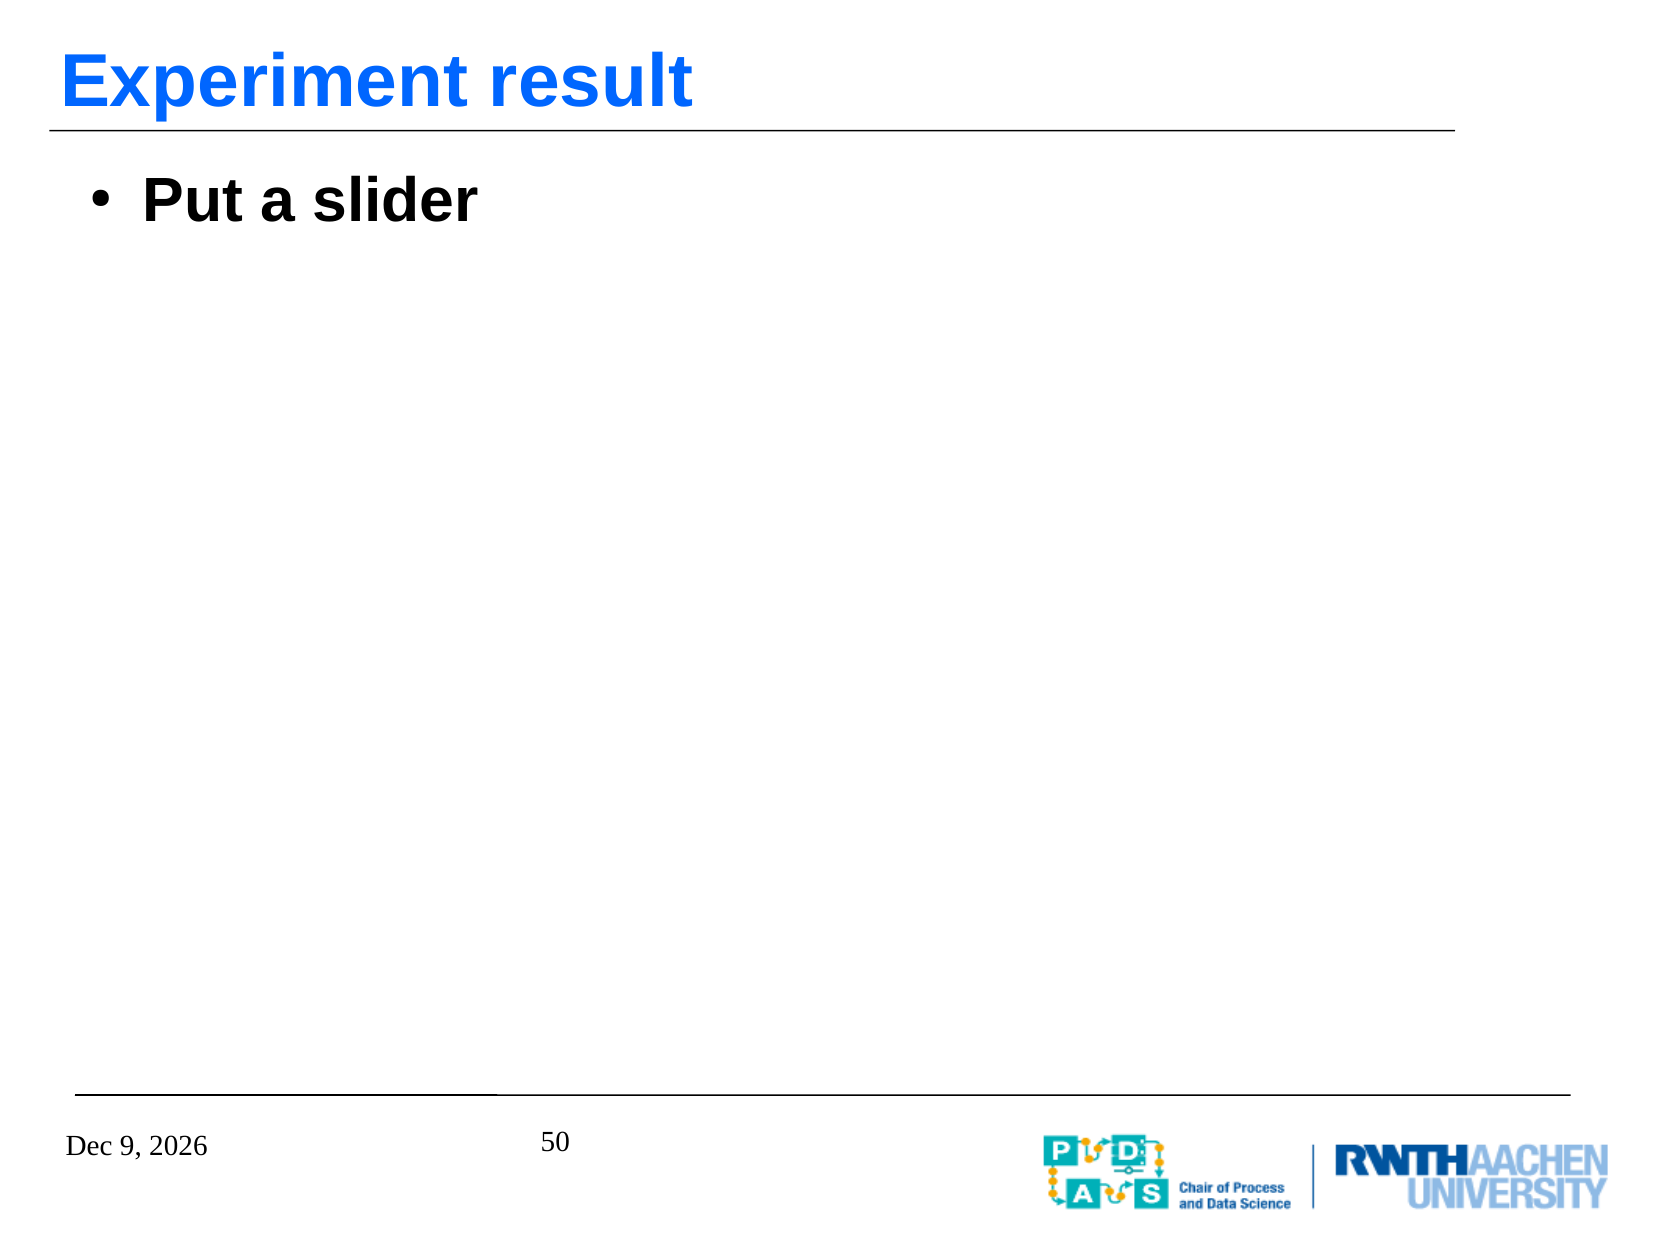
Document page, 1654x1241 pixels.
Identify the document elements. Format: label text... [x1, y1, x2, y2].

list Put a slider [71, 165, 676, 1021]
picture [1005, 1090, 1647, 1241]
title Experiment result [60, 30, 1549, 131]
